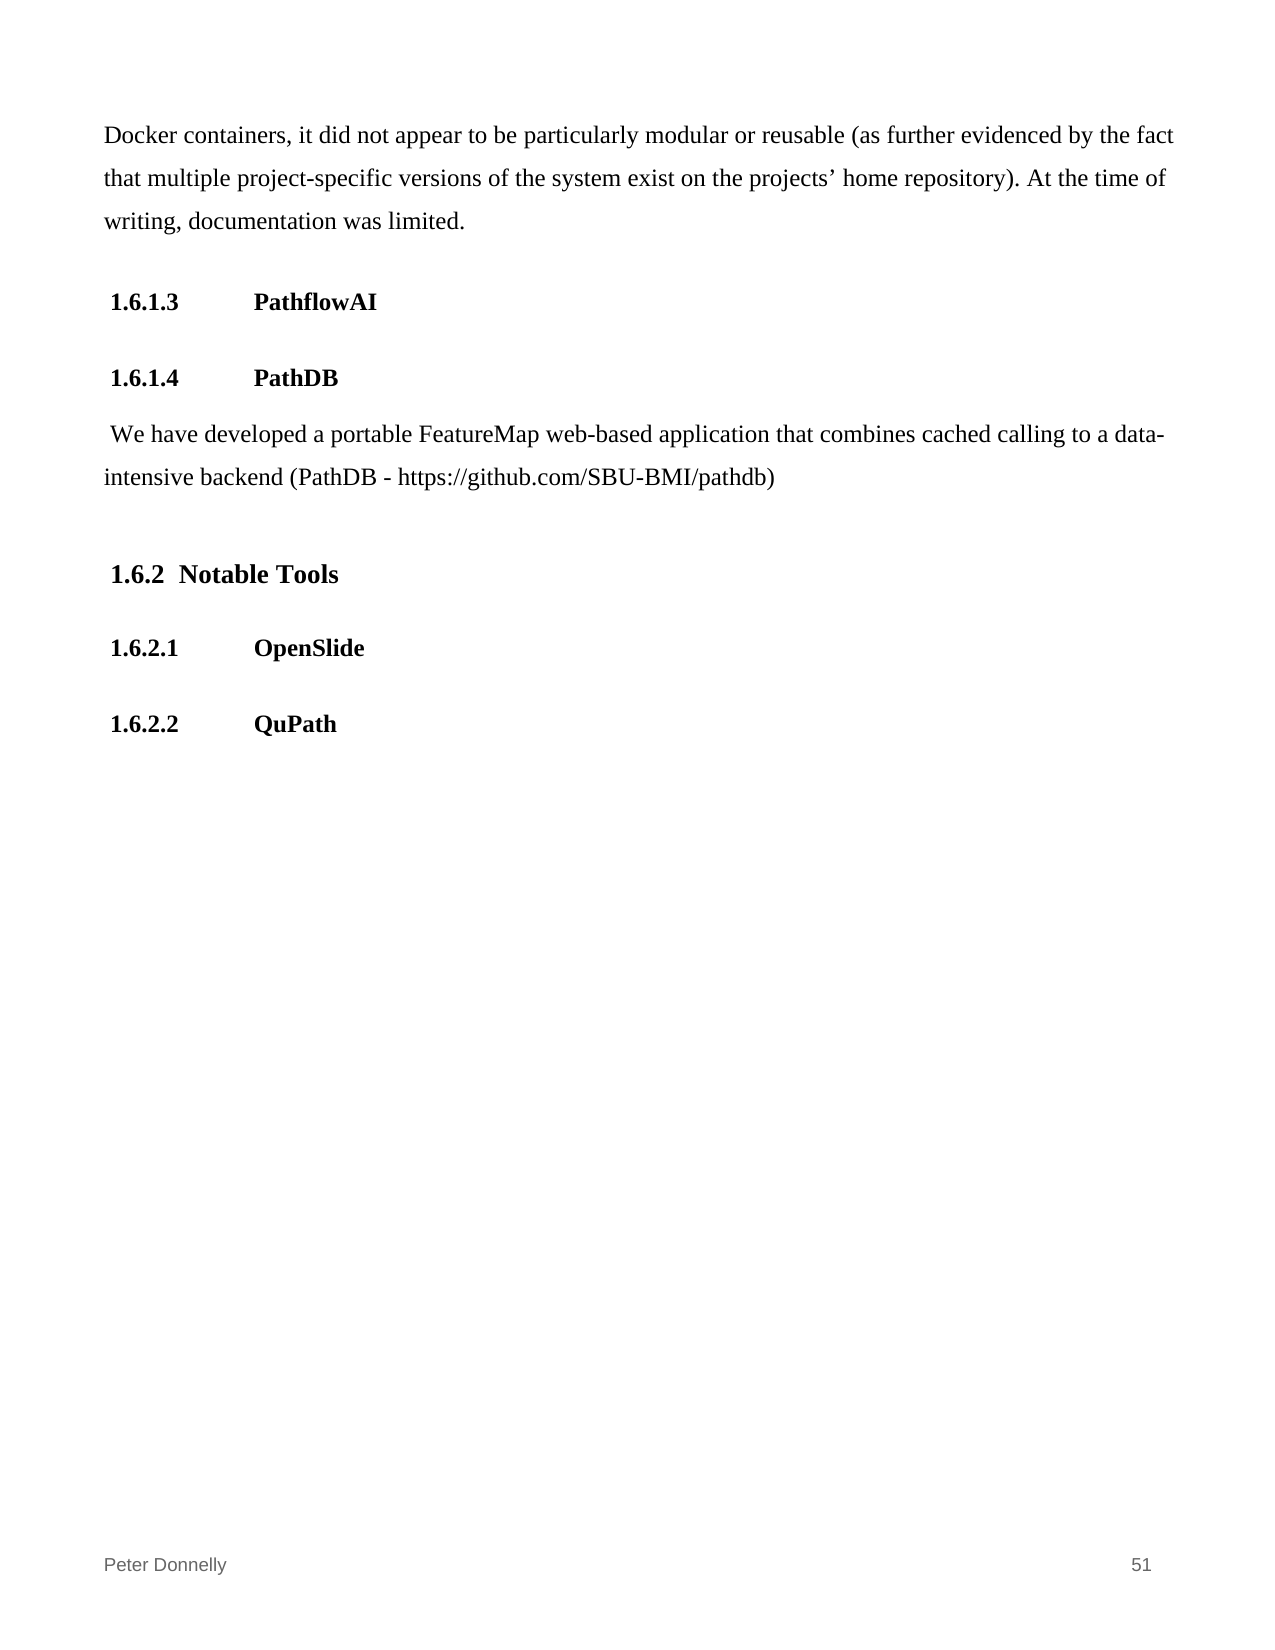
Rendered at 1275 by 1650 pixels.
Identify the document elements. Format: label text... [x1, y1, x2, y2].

text Docker containers, it did not appear to be particularly modular or reusable (as further evidenced by the fact that multiple project-specific versions of the system exist on the projects’ home repository). At the time of writing, documentation was limited. [103, 120, 1181, 235]
subtitle PathDB [103, 363, 1181, 392]
subtitle OpenSlide [103, 633, 1181, 662]
text We have developed a portable FeatureMap web-based application that combines cached calling to a data-intensive backend (PathDB - https://github.com/SBU-BMI/pathdb) [103, 419, 1181, 491]
subtitle Notable Tools [103, 558, 1181, 589]
subtitle QuPath [103, 709, 1181, 738]
subtitle PathflowAI [103, 287, 1181, 316]
